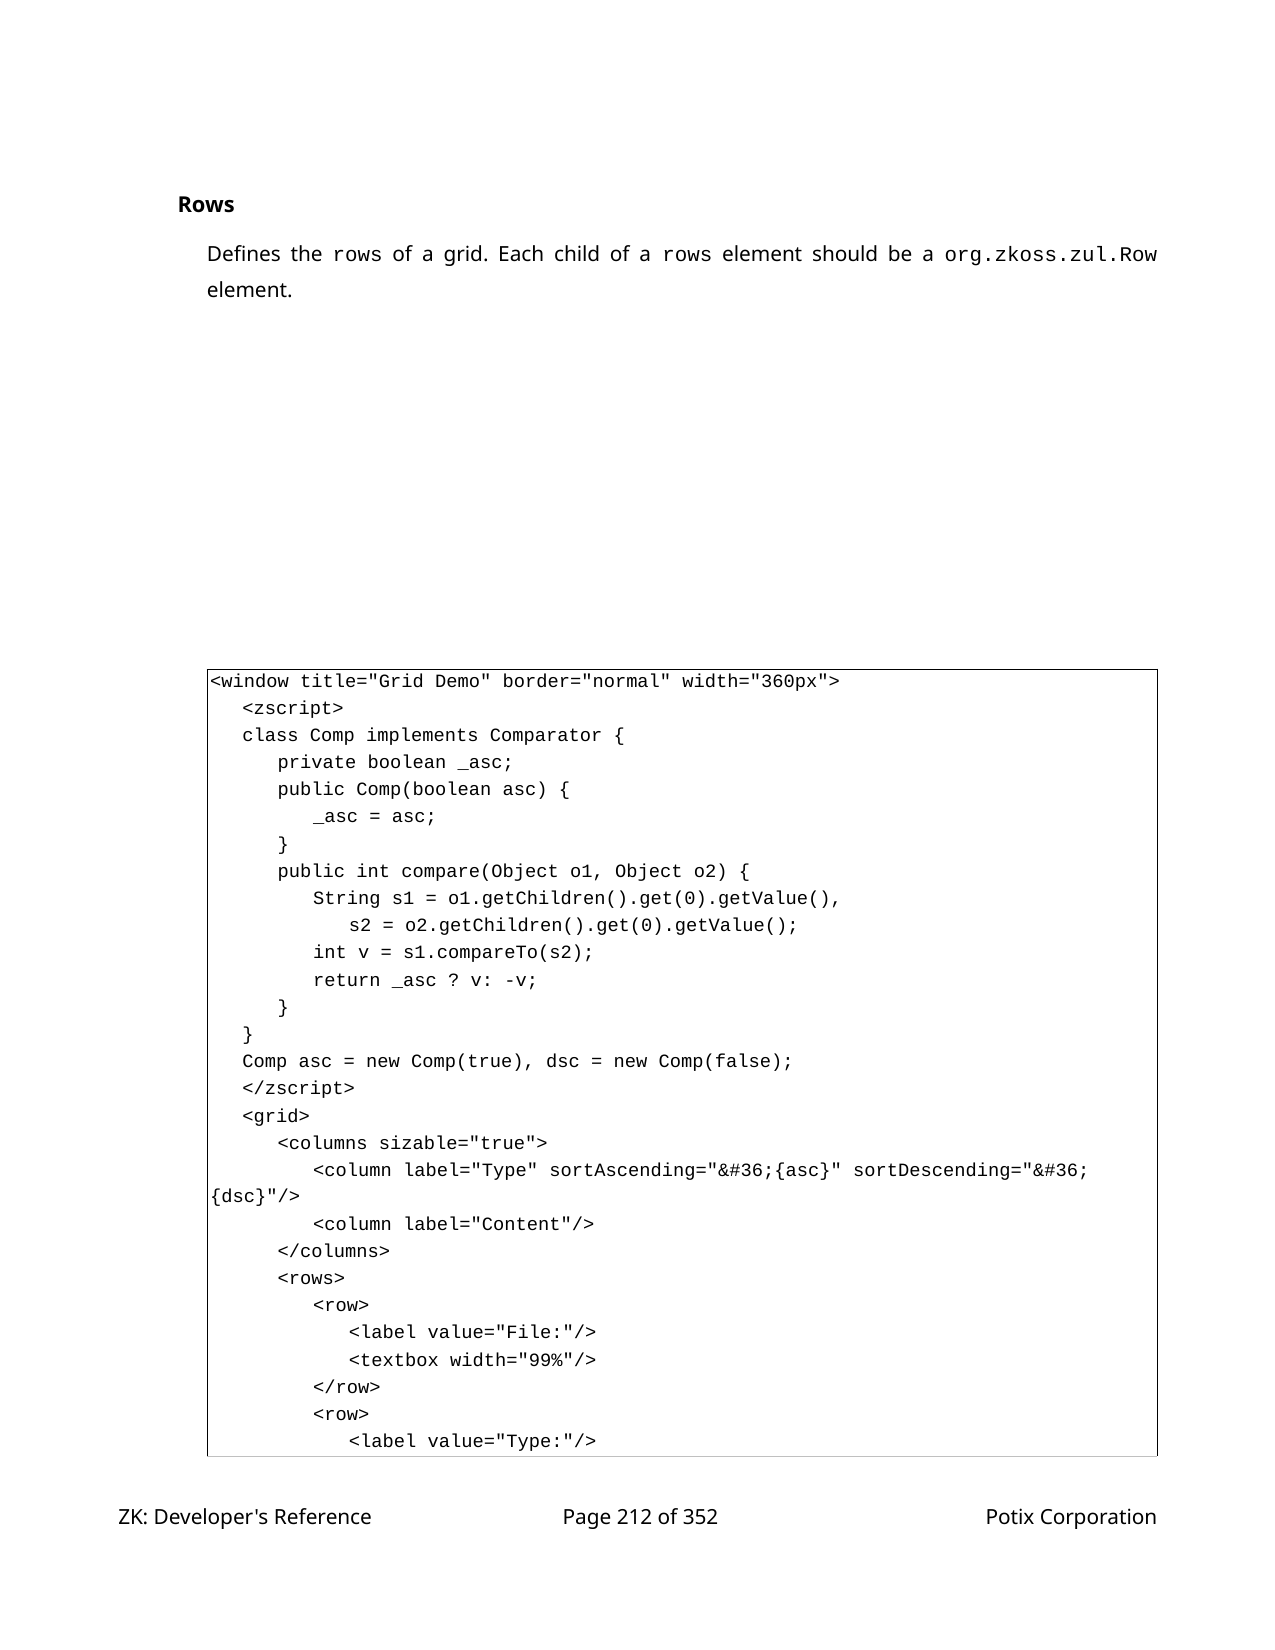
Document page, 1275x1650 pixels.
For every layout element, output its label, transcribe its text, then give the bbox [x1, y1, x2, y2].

text <zscript> [208, 696, 1157, 720]
text <row> [208, 1293, 1157, 1317]
text <column label="Content"/> [208, 1212, 1157, 1236]
text Comp asc = new Comp(true), dsc = new Comp(false); [208, 1049, 1157, 1073]
text class Comp implements Comparator { [208, 723, 1157, 747]
text <rows> [208, 1266, 1157, 1290]
text _asc = asc; [208, 804, 1157, 829]
text int v = s1.compareTo(s2); [208, 940, 1157, 964]
text </row> [208, 1375, 1157, 1399]
text <textbox width="99%"/> [208, 1347, 1157, 1372]
text } [208, 995, 1157, 1019]
text </zscript> [208, 1076, 1157, 1101]
text <columns sizable="true"> [208, 1131, 1157, 1155]
text <label value="File:"/> [208, 1320, 1157, 1344]
text } [208, 1022, 1157, 1046]
text return _asc ? v: -v; [208, 967, 1157, 992]
text </columns> [208, 1239, 1157, 1263]
text public int compare(Object o1, Object o2) { [208, 859, 1157, 883]
text <column label="Type" sortAscending="&#36;{asc}" sortDescending="&#36;{dsc}"/> [208, 1158, 1157, 1209]
text public Comp(boolean asc) { [208, 777, 1157, 801]
text private boolean _asc; [208, 750, 1157, 774]
text Defines the rows of a grid. Each child of a rows element should be a org.zkoss.zul.Row element. [207, 239, 1157, 303]
text <grid> [208, 1103, 1157, 1128]
subtitle Rows [177, 189, 1157, 219]
text <row> [208, 1402, 1157, 1426]
text <window title="Grid Demo" border="normal" width="360px"> [208, 670, 1157, 693]
text <label value="Type:"/> [208, 1429, 1157, 1456]
text s2 = o2.getChildren().get(0).getValue(); [208, 913, 1157, 937]
text String s1 = o1.getChildren().get(0).getValue(), [208, 886, 1157, 910]
text } [208, 832, 1157, 856]
